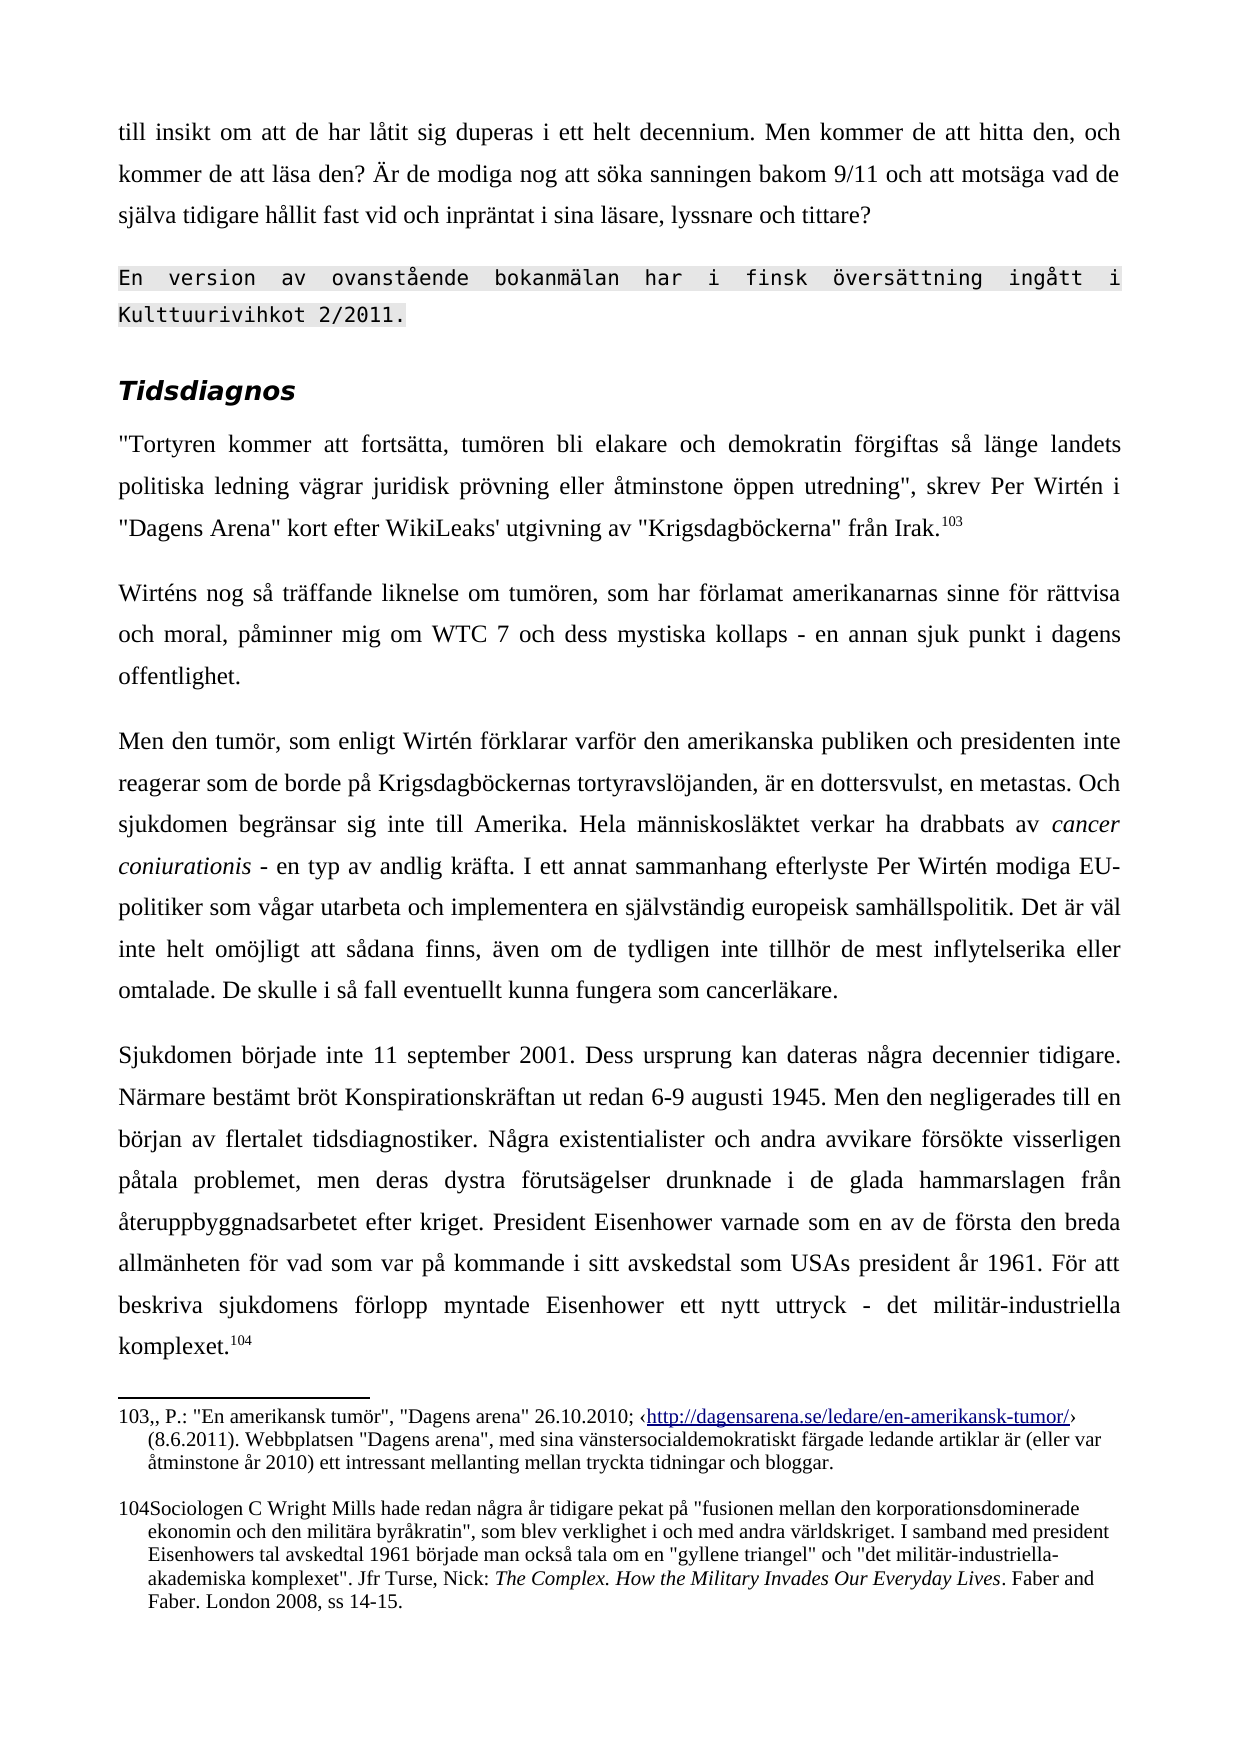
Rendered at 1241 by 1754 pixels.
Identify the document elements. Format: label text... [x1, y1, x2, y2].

text En version av ovanstående bokanmälan har i finsk översättning ingått i Kulttuurivihkot 2/2011. [118, 266, 1122, 327]
text ,, P.: "En amerikansk tumör", "Dagens arena" 26.10.2010; ‹http://dagensarena.se/ledare/en-amerikansk-tumor/› (8.6.2011). Webbplatsen "Dagens arena", med sina vänstersocialdemokratiskt färgade ledande artiklar är (eller var åtminstone år 2010) ett intressant mellanting mellan tryckta tidningar och bloggar. [118, 1404, 1122, 1474]
text till insikt om att de har låtit sig duperas i ett helt decennium. Men kommer de att hitta den, och kommer de att läsa den? Är de modiga nog att söka sanningen bakom 9/11 och att motsäga vad de själva tidigare hållit fast vid och inpräntat i sina läsare, lyssnare och tittare? [118, 118, 1122, 229]
text Sjukdomen började inte 11 september 2001. Dess ursprung kan dateras några decennier tidigare. Närmare bestämt bröt Konspirationskräftan ut redan 6-9 augusti 1945. Men den negligerades till en början av flertalet tidsdiagnostiker. Några existentialister och andra avvikare försökte visserligen påtala problemet, men deras dystra förutsägelser drunknade i de glada hammarslagen från återuppbyggnadsarbetet efter kriget. President Eisenhower varnade som en av de första den breda allmänheten för vad som var på kommande i sitt avskedstal som USAs president år 1961. För att beskriva sjukdomens förlopp myntade Eisenhower ett nytt uttryck - det militär-industriella komplexet. [118, 1042, 1122, 1360]
text Wirténs nog så träffande liknelse om tumören, som har förlamat amerikanarnas sinne för rättvisa och moral, påminner mig om WTC 7 och dess mystiska kollaps - en annan sjuk punkt i dagens offentlighet. [118, 579, 1122, 690]
subtitle Tidsdiagnos [118, 376, 1122, 406]
text Sociologen C Wright Mills hade redan några år tidigare pekat på "fusionen mellan den korporationsdominerade ekonomin och den militära byråkratin", som blev verklighet i och med andra världskriget. I samband med president Eisenhowers tal avskedtal 1961 började man också tala om en "gyllene triangel" och "det militär-industriella-akademiska komplexet". Jfr Turse, Nick: The Complex. How the Military Invades Our Everyday Lives. Faber and Faber. London 2008, ss 14-15. [118, 1497, 1122, 1613]
text "Tortyren kommer att fortsätta, tumören bli elakare och demokratin förgiftas så länge landets politiska ledning vägrar juridisk prövning eller åtminstone öppen utredning", skrev Per Wirtén i "Dagens Arena" kort efter WikiLeaks' utgivning av "Krigsdagböckerna" från Irak. [118, 431, 1122, 541]
text Men den tumör, som enligt Wirtén förklarar varför den amerikanska publiken och presidenten inte reagerar som de borde på Krigsdagböckernas tortyravslöjanden, är en dottersvulst, en metastas. Och sjukdomen begränsar sig inte till Amerika. Hela människosläktet verkar ha drabbats av cancer coniurationis - en typ av andlig kräfta. I ett annat sammanhang efterlyste Per Wirtén modiga EU-politiker som vågar utarbeta och implementera en självständig europeisk samhällspolitik. Det är väl inte helt omöjligt att sådana finns, även om de tydligen inte tillhör de mest inflytelserika eller omtalade. De skulle i så fall eventuellt kunna fungera som cancerläkare. [118, 727, 1122, 1004]
